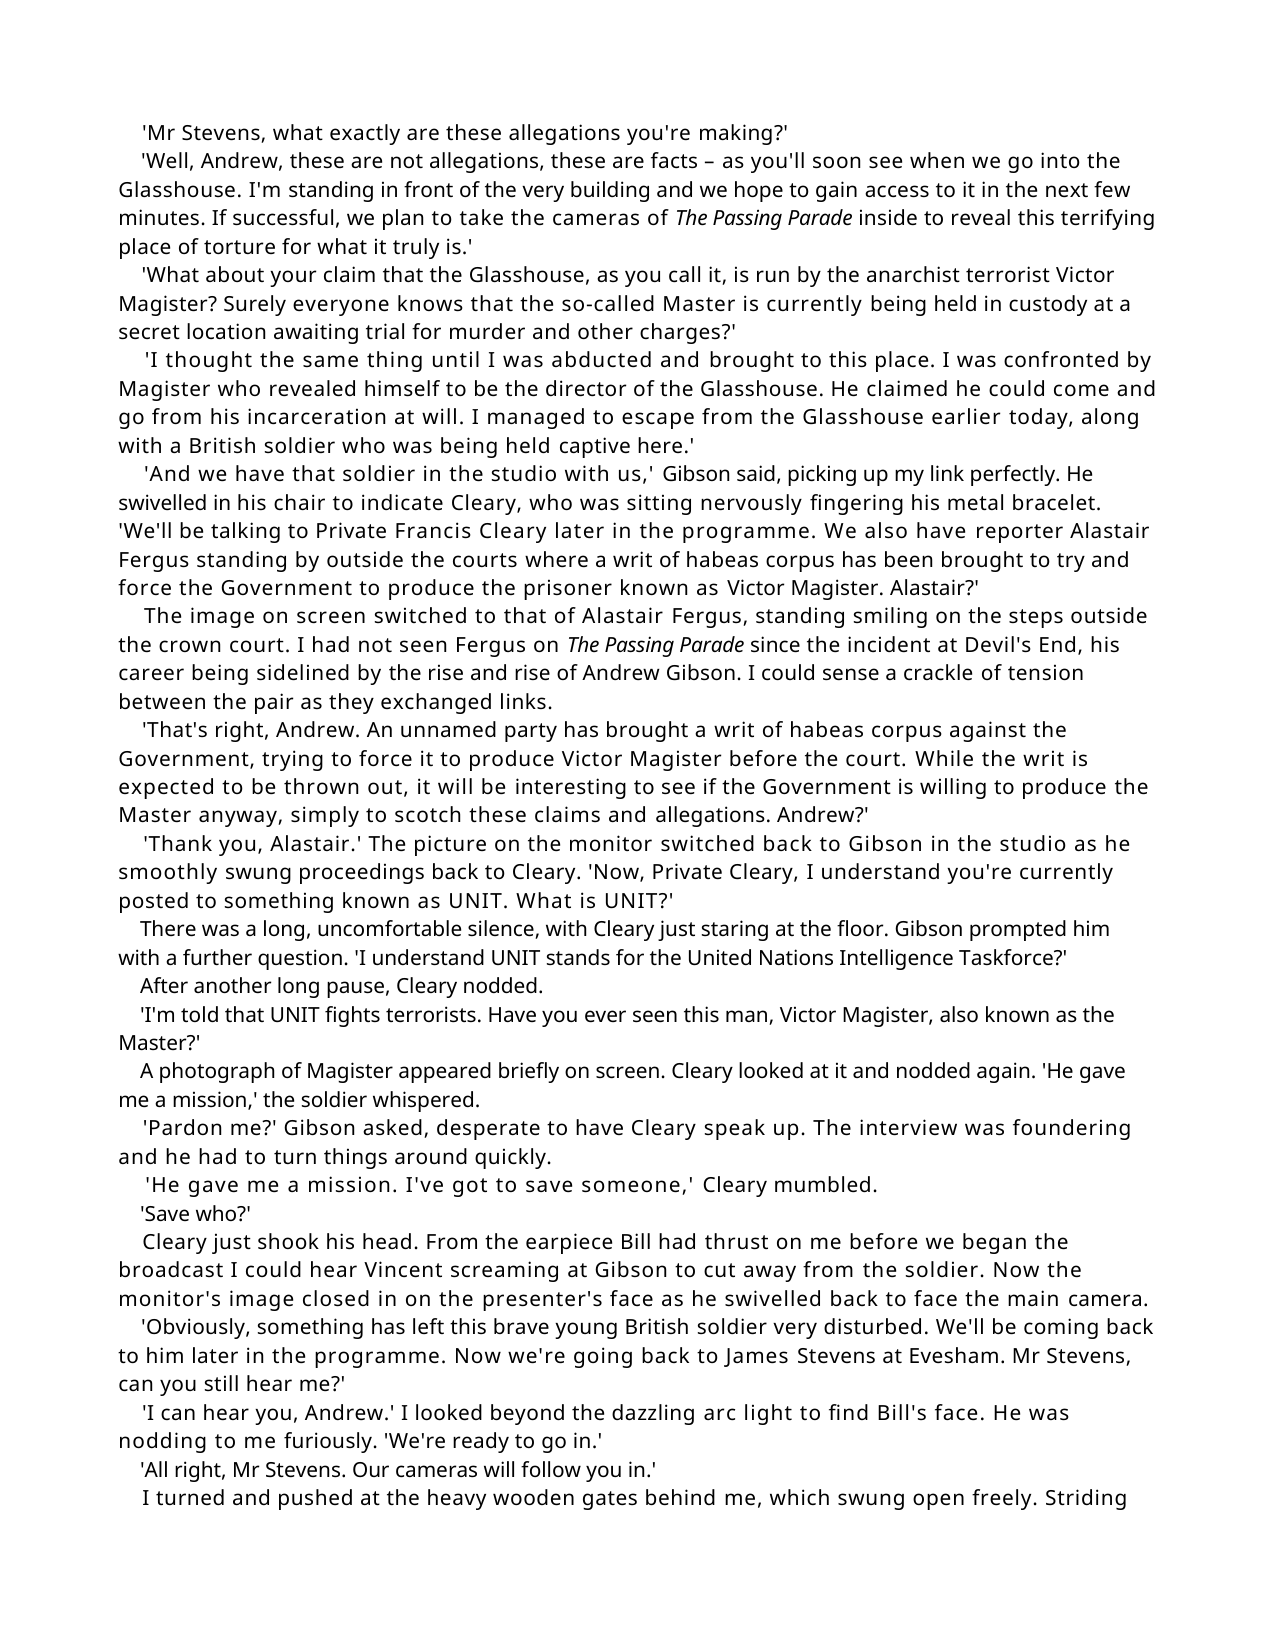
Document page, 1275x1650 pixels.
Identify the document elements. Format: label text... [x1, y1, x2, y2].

text 'Obviously, something has left this brave young British soldier very disturbed. We'll be coming back to him later in the programme. Now we're going back to James Stevens at Evesham. Mr Stevens, can you still hear me?' [118, 1312, 1157, 1398]
text 'I thought the same thing until I was abducted and brought to this place. I was confronted by Magister who revealed himself to be the director of the Glasshouse. He claimed he could come and go from his incarceration at will. I managed to escape from the Glasshouse earlier today, along with a British soldier who was being held captive here.' [118, 346, 1157, 459]
text 'And we have that soldier in the studio with us,' Gibson said, picking up my link perfectly. He swivelled in his chair to indicate Cleary, who was sitting nervously fingering his metal bracelet. 'We'll be talking to Private Francis Cleary later in the programme. We also have reporter Alastair Fergus standing by outside the courts where a writ of habeas corpus has been brought to try and force the Government to produce the prisoner known as Victor Magister. Alastair?' [118, 459, 1157, 602]
text 'Save who?' [118, 1199, 1157, 1227]
text 'Pardon me?' Gibson asked, desperate to have Cleary speak up. The interview was foundering and he had to turn things around quickly. [118, 1113, 1157, 1170]
text After another long pause, Cleary nodded. [118, 971, 1157, 1000]
text 'He gave me a mission. I've got to save someone,' Cleary mumbled. [118, 1170, 1157, 1199]
text 'That's right, Andrew. An unnamed party has brought a writ of habeas corpus against the Government, trying to force it to produce Victor Magister before the court. While the writ is expected to be thrown out, it will be interesting to see if the Government is willing to produce the Master anyway, simply to scotch these claims and allegations. Andrew?' [118, 715, 1157, 829]
text There was a long, uncomfortable silence, with Cleary just staring at the floor. Gibson prompted him with a further question. 'I understand UNIT stands for the United Nations Intelligence Taskforce?' [118, 914, 1157, 971]
text A photograph of Magister appeared briefly on screen. Cleary looked at it and nodded again. 'He gave me a mission,' the soldier whispered. [118, 1057, 1157, 1113]
text 'I'm told that UNIT fights terrorists. Have you ever seen this man, Victor Magister, also known as the Master?' [118, 1000, 1157, 1057]
text Cleary just shook his head. From the earpiece Bill had thrust on me before we began the broadcast I could hear Vincent screaming at Gibson to cut away from the soldier. Now the monitor's image closed in on the presenter's face as he swivelled back to face the main camera. [118, 1227, 1157, 1312]
text 'Mr Stevens, what exactly are these allegations you're making?' [118, 118, 1157, 147]
text 'What about your claim that the Glasshouse, as you call it, is run by the anarchist terrorist Victor Magister? Surely everyone knows that the so-called Master is currently being held in custody at a secret location awaiting trial for murder and other charges?' [118, 260, 1157, 346]
text 'All right, Mr Stevens. Our cameras will follow you in.' [118, 1455, 1157, 1483]
text 'Well, Andrew, these are not allegations, these are facts – as you'll soon see when we go into the Glasshouse. I'm standing in front of the very building and we hope to gain access to it in the next few minutes. If successful, we plan to take the cameras of The Passing Parade inside to reveal this terrifying place of torture for what it truly is.' [118, 147, 1157, 260]
text 'I can hear you, Andrew.' I looked beyond the dazzling arc light to find Bill's face. He was nodding to me furiously. 'We're ready to go in.' [118, 1398, 1157, 1455]
text 'Thank you, Alastair.' The picture on the monitor switched back to Gibson in the studio as he smoothly swung proceedings back to Cleary. 'Now, Private Cleary, I understand you're currently posted to something known as UNIT. What is UNIT?' [118, 829, 1157, 914]
text I turned and pushed at the heavy wooden gates behind me, which swung open freely. Striding [118, 1483, 1157, 1512]
text The image on screen switched to that of Alastair Fergus, standing smiling on the steps outside the crown court. I had not seen Fergus on The Passing Parade since the incident at Devil's End, his career being sidelined by the rise and rise of Andrew Gibson. I could sense a crackle of tension between the pair as they exchanged links. [118, 602, 1157, 715]
